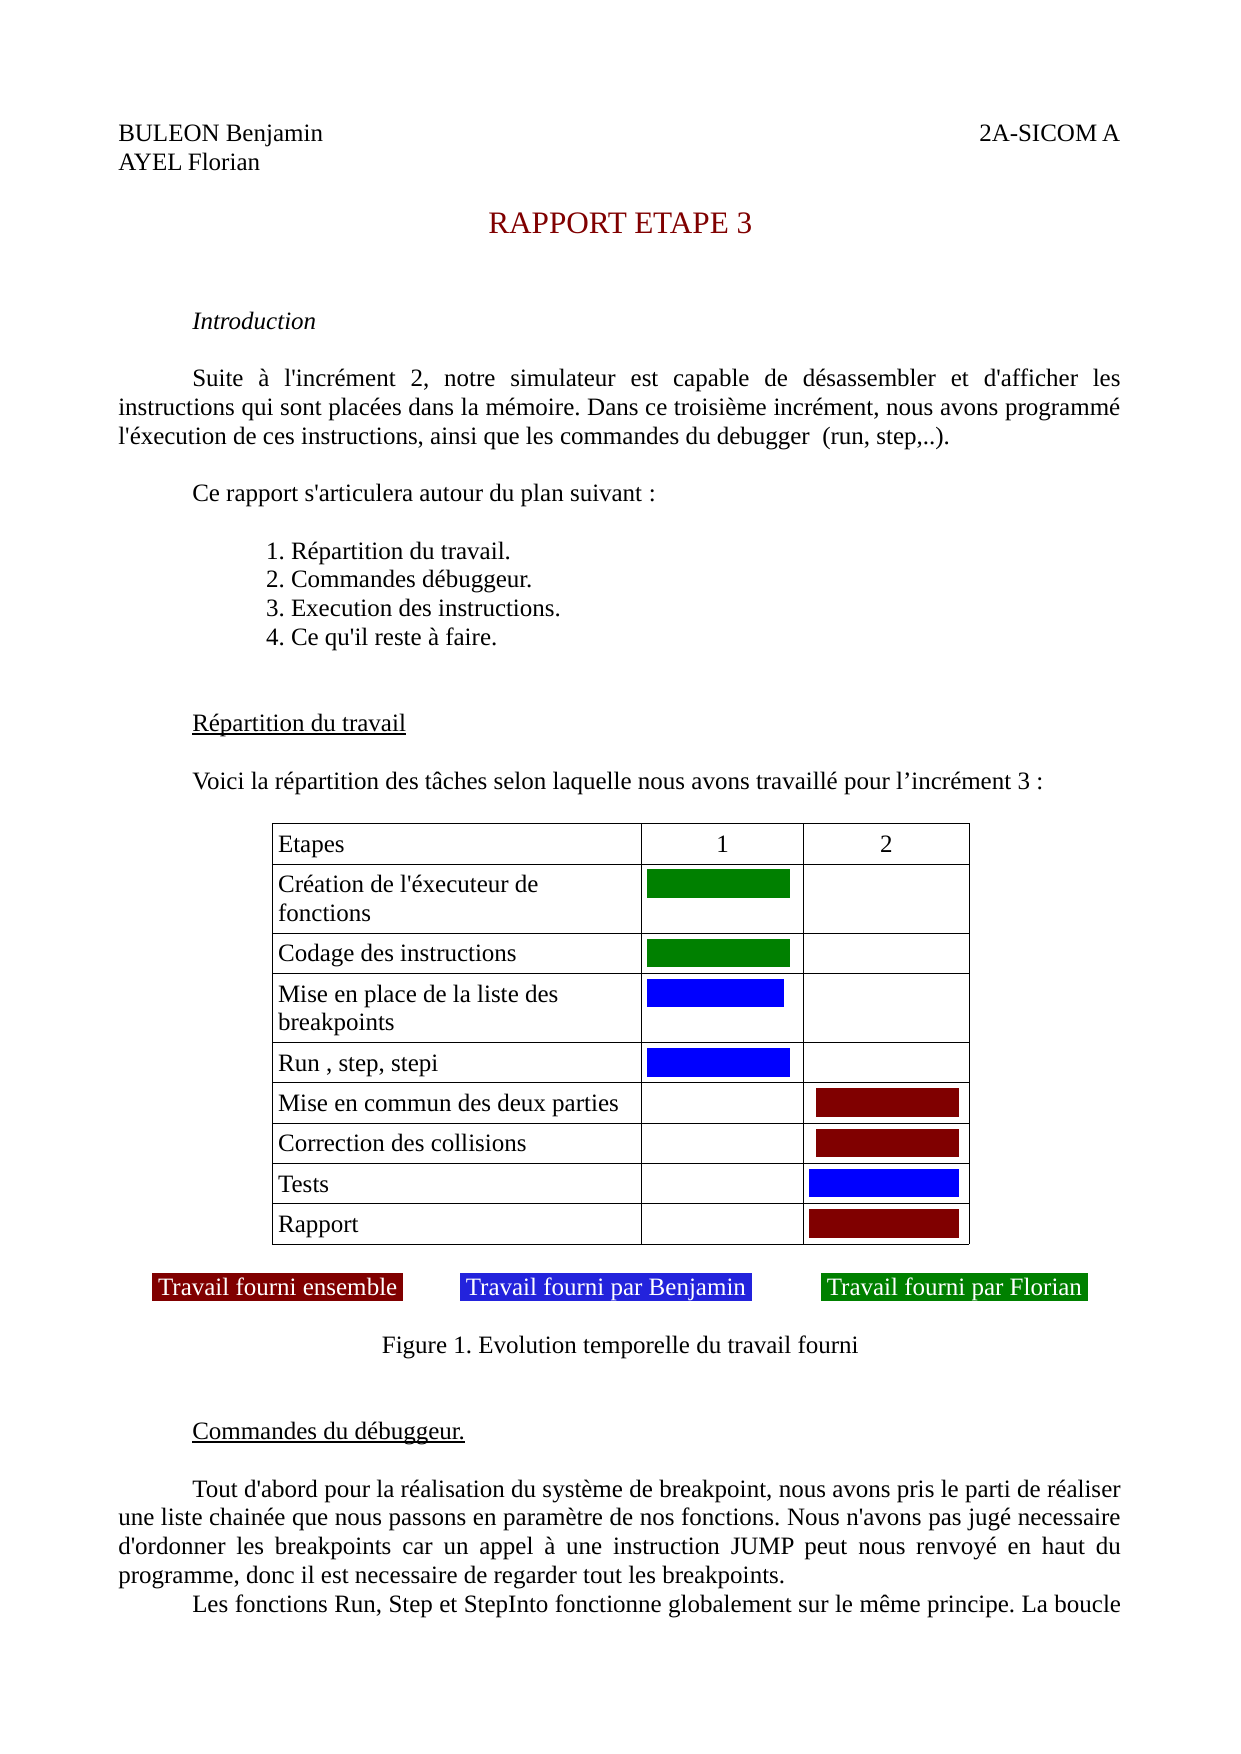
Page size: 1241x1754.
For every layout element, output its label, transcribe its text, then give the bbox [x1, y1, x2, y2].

table_cell [642, 865, 803, 933]
table_cell [642, 1083, 803, 1123]
table_cell [804, 1043, 969, 1082]
table_cell [804, 974, 969, 1042]
text Introduction [118, 306, 1122, 334]
table_cell [804, 1124, 969, 1163]
table_cell Rapport [273, 1204, 641, 1243]
table_cell [642, 974, 803, 1042]
text Répartition du travail [118, 708, 1122, 737]
text Travail fourni ensemble Travail fourni par Benjamin Travail fourni par Florian [118, 1272, 1122, 1301]
table_header Etapes [273, 824, 641, 863]
table_cell [804, 1083, 969, 1123]
text Tout d'abord pour la réalisation du système de breakpoint, nous avons pris le parti de réaliser une liste chainée que nous passons en paramètre de nos fonctions. Nous n'avons pas jugé necessaire d'ordonner les breakpoints car un appel à une instruction JUMP peut nous renvoyé en haut du programme, donc il est necessaire de regarder tout les breakpoints. [118, 1474, 1122, 1589]
table_header 1 [642, 824, 803, 863]
table_header 2 [804, 824, 969, 863]
table_cell Run , step, stepi [273, 1043, 641, 1082]
text 4. Ce qu'il reste à faire. [118, 622, 1122, 651]
table_cell [642, 1164, 803, 1203]
text Suite à l'incrément 2, notre simulateur est capable de désassembler et d'afficher les instructions qui sont placées dans la mémoire. Dans ce troisième incrément, nous avons programmé l'éxecution de ces instructions, ainsi que les commandes du debugger (run, step,..). [118, 363, 1122, 449]
table_cell Mise en commun des deux parties [273, 1083, 641, 1123]
text 3. Execution des instructions. [118, 593, 1122, 622]
table_cell Mise en place de la liste des breakpoints [273, 974, 641, 1042]
text Les fonctions Run, Step et StepInto fonctionne globalement sur le même principe. La boucle [118, 1589, 1122, 1617]
text 1. Répartition du travail. [118, 536, 1122, 564]
text Ce rapport s'articulera autour du plan suivant : [118, 478, 1122, 507]
table_cell Tests [273, 1164, 641, 1203]
table_cell [642, 1043, 803, 1082]
table_cell Correction des collisions [273, 1124, 641, 1163]
table_cell [642, 934, 803, 973]
table_cell [804, 934, 969, 973]
table_cell [642, 1204, 803, 1243]
text Voici la répartition des tâches selon laquelle nous avons travaillé pour l’incrément 3 : [118, 766, 1122, 794]
text 2. Commandes débuggeur. [118, 564, 1122, 593]
table_cell [804, 1164, 969, 1203]
table_cell [804, 1204, 969, 1243]
text Figure 1. Evolution temporelle du travail fourni [118, 1330, 1122, 1359]
table_cell [642, 1124, 803, 1163]
table_cell Création de l'éxecuteur de fonctions [273, 865, 641, 933]
table_cell Codage des instructions [273, 934, 641, 973]
table_cell [804, 865, 969, 933]
text Commandes du débuggeur. [118, 1416, 1122, 1445]
